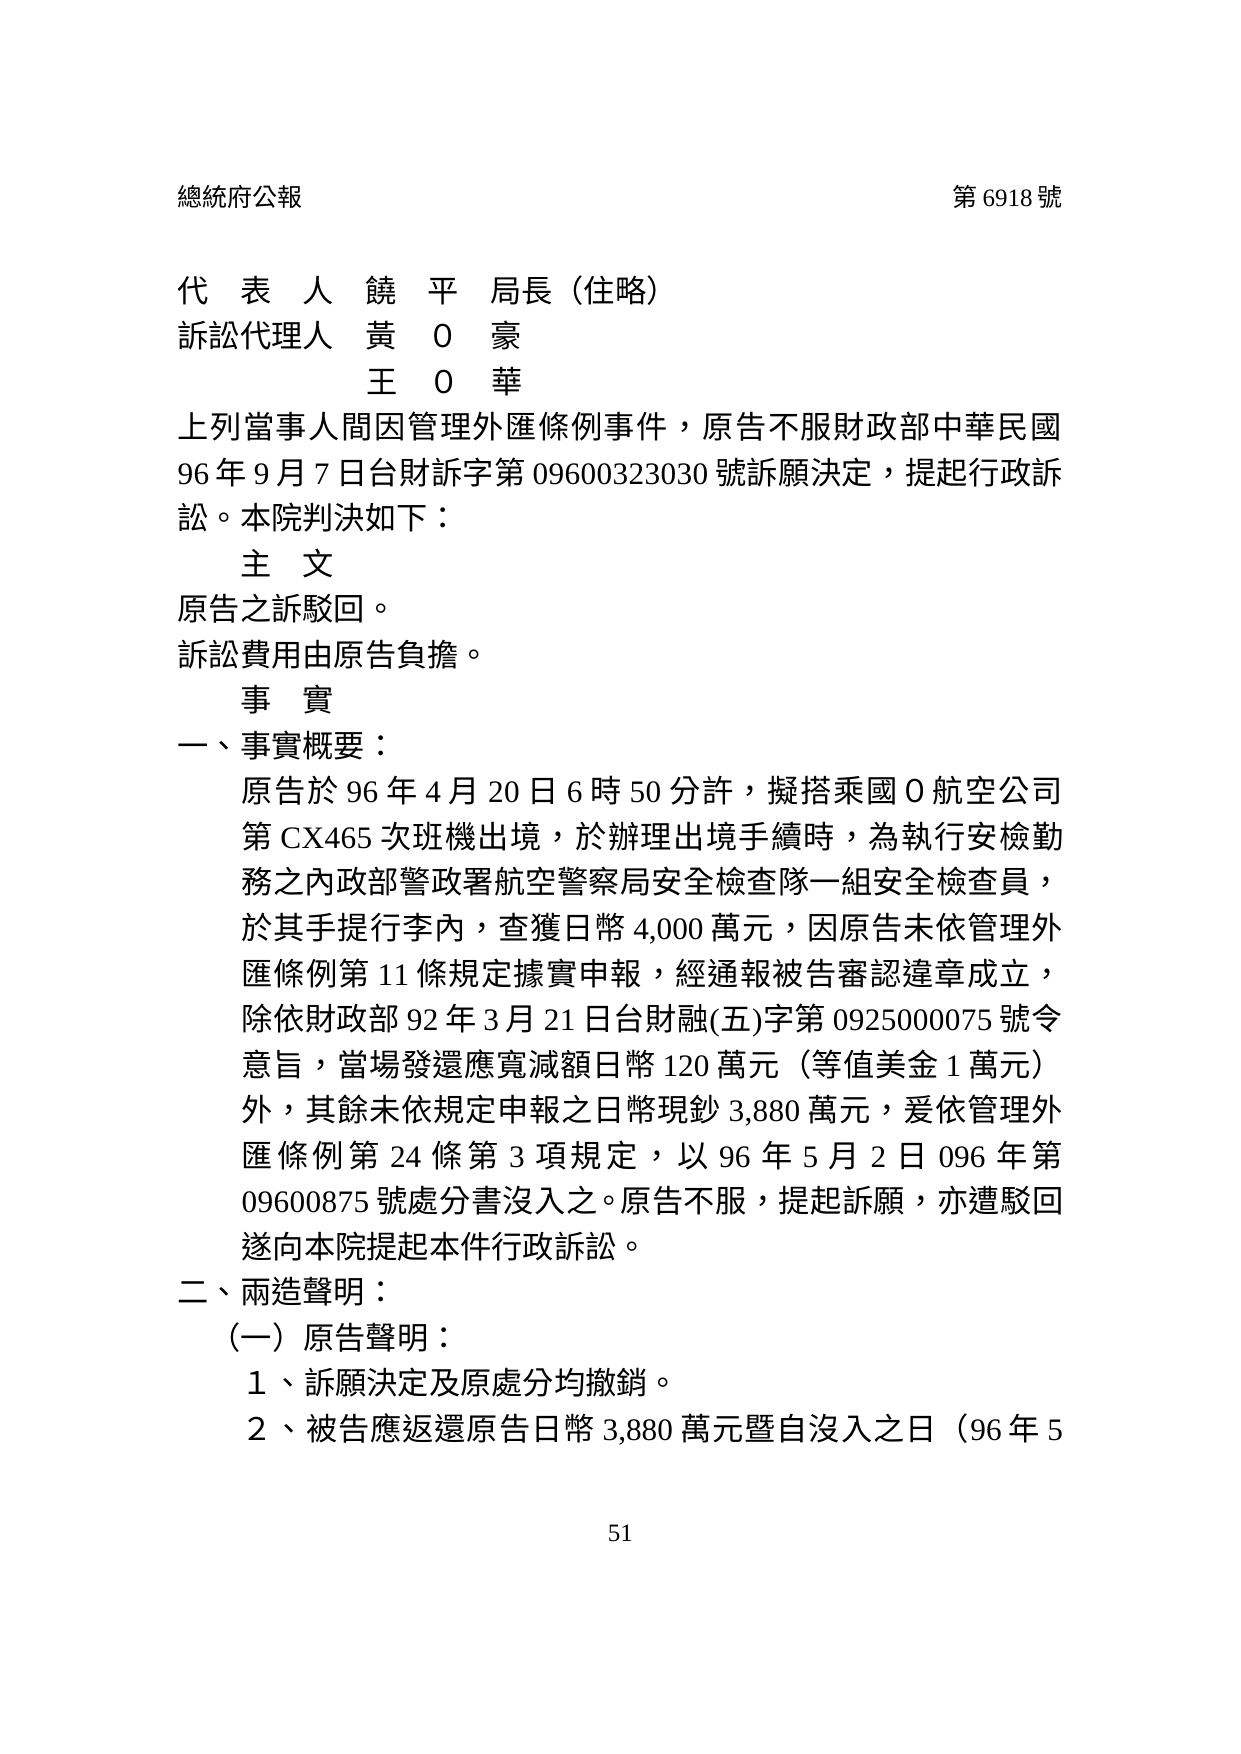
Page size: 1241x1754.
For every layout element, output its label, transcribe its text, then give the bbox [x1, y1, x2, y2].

text 二、兩造聲明： [177, 1267, 1063, 1313]
text ２、被告應返還原告日幣3,880萬元暨自沒入之日（96年5 [241, 1404, 1063, 1449]
text 事 實 [177, 676, 1063, 721]
text 一、事實概要： [177, 721, 1063, 767]
text （一）原告聲明： [209, 1313, 1063, 1358]
text 主 文 [177, 539, 1063, 584]
text 訴訟費用由原告負擔。 [177, 630, 1063, 676]
text 王 ０ 華 [177, 357, 1063, 402]
text 原告之訴駁回。 [177, 584, 1063, 630]
text 原告於96年4月20日6時50分許，擬搭乘國０航空公司第CX465次班機出境，於辦理出境手續時，為執行安檢勤務之內政部警政署航空警察局安全檢查隊一組安全檢查員，於其手提行李內，查獲日幣4,000萬元，因原告未依管理外匯條例第11條規定據實申報，經通報被告審認違章成立，除依財政部92年3月21日台財融(五)字第0925000075號令意旨，當場發還應寬減額日幣120萬元（等值美金1萬元）外，其餘未依規定申報之日幣現鈔3,880萬元，爰依管理外匯條例第24條第3項規定，以96年5月2日096年第09600875號處分書沒入之。原告不服，提起訴願，亦遭駁回，遂向本院提起本件行政訴訟。 [241, 767, 1063, 1267]
text 上列當事人間因管理外匯條例事件，原告不服財政部中華民國96年9月7日台財訴字第09600323030號訴願決定，提起行政訴訟。本院判決如下： [177, 402, 1063, 539]
text 代 表 人 饒 平 局長（住略） [177, 266, 1063, 311]
text １、訴願決定及原處分均撤銷。 [241, 1358, 1063, 1404]
text 訴訟代理人 黃 ０ 豪 [177, 311, 1063, 357]
